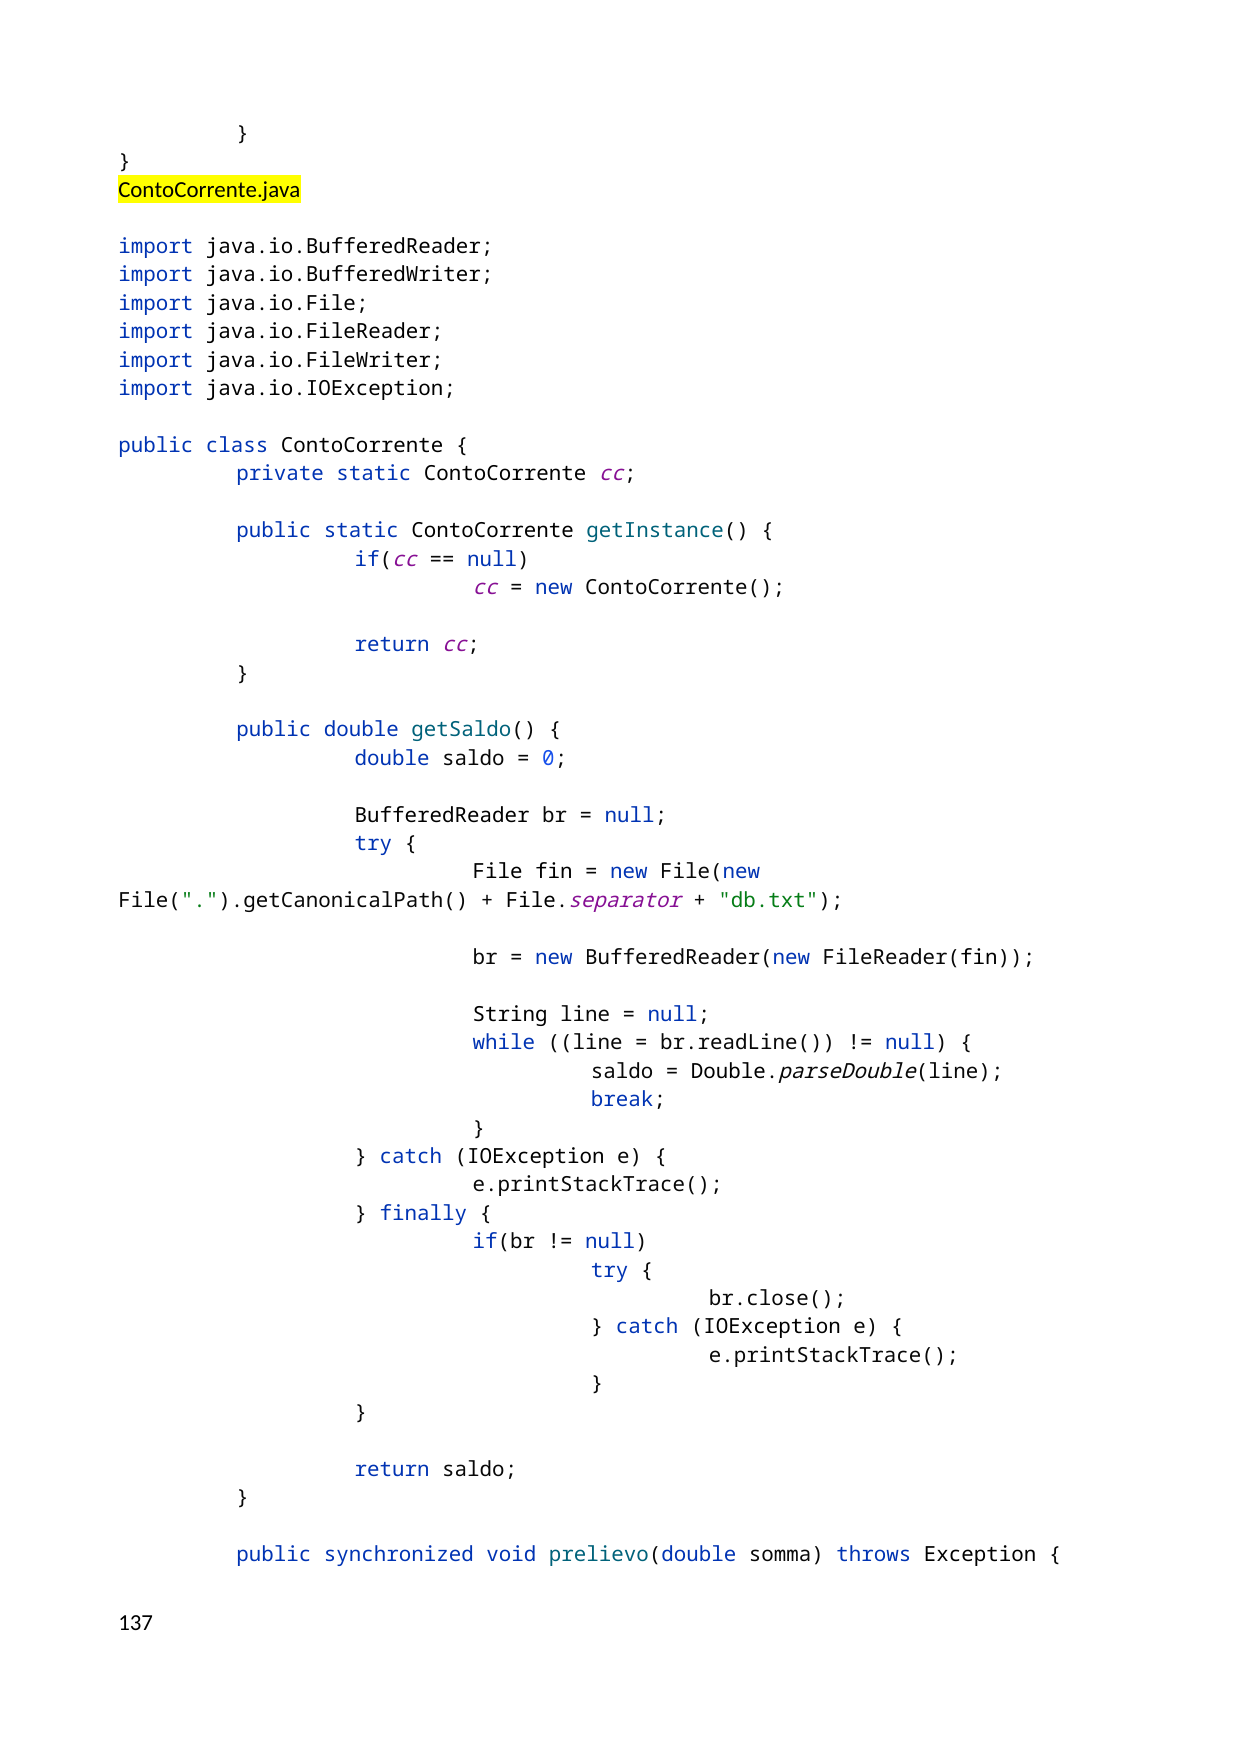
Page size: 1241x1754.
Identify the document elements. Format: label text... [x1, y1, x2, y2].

text } [118, 118, 1122, 147]
text import java.io.BufferedReader; import java.io.BufferedWriter; import java.io.File; import java.io.FileReader; import java.io.FileWriter; import java.io.IOException; public class ContoCorrente { private static ContoCorrente cc; public static ContoCorrente getInstance() { if(cc == null) cc = new ContoCorrente(); return cc; } public double getSaldo() { double saldo = 0; BufferedReader br = null; try { File fin = new File(new File(".").getCanonicalPath() + File.separator + "db.txt"); br = new BufferedReader(new FileReader(fin)); String line = null; while ((line = br.readLine()) != null) { saldo = Double.parseDouble(line); break; } } catch (IOException e) { e.printStackTrace(); } finally { if(br != null) try { br.close(); } catch (IOException e) { e.printStackTrace(); } } return saldo; } public synchronized void prelievo(double somma) throws Exception { [118, 231, 1122, 1568]
text ContoCorrente.java [118, 175, 1122, 203]
text } [118, 147, 1122, 175]
